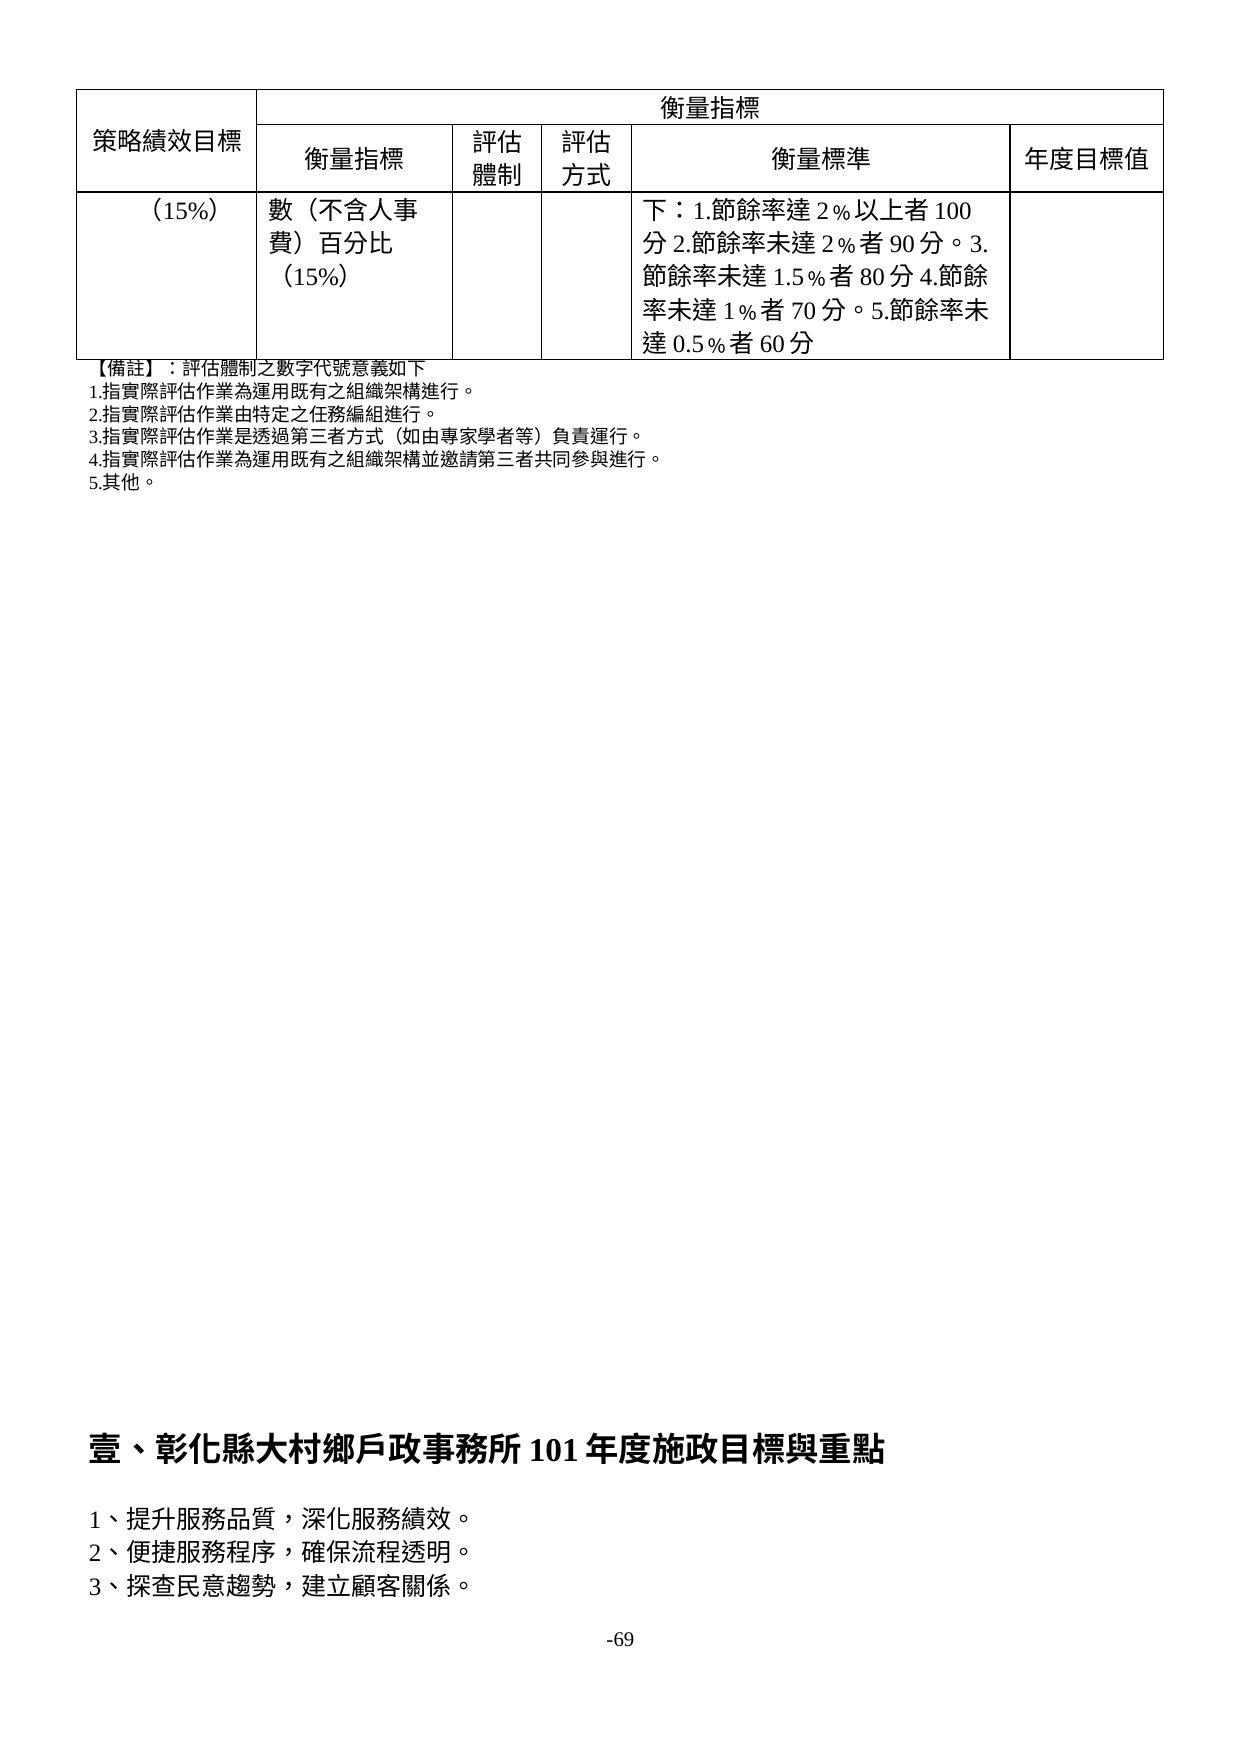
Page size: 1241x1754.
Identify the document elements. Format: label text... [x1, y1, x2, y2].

table_cell 評估方式 [542, 125, 631, 191]
table_cell [542, 193, 631, 359]
list 指實際評估作業為運用既有之組織架構並邀請第三者共同參與進行。 [88, 452, 1152, 471]
table_cell 衡量指標 [257, 125, 452, 191]
list 指實際評估作業為運用既有之組織架構進行。 [88, 383, 1152, 402]
list 提升服務品質，深化服務績效。 [88, 1502, 1152, 1535]
table_header 策略績效目標 [77, 90, 256, 191]
table_cell 衡量標準 [632, 125, 1009, 191]
table_cell [1011, 193, 1163, 359]
table_cell （15%） [77, 193, 256, 359]
table_cell [453, 193, 541, 359]
text 【備註】：評估體制之數字代號意義如下 [88, 360, 1152, 379]
table_cell 數（不含人事費）百分比（15%） [257, 193, 452, 359]
list 探查民意趨勢，建立顧客關係。 [88, 1568, 1152, 1602]
text 壹、彰化縣大村鄉戶政事務所101年度施政目標與重點 [88, 1435, 1152, 1468]
table_header 衡量指標 [257, 90, 1163, 124]
table_cell 下：1.節餘率達2﹪以上者100分2.節餘率未達2﹪者 90分。3.節餘率未達1.5﹪者 80分4.節餘率未達1﹪者 70分。5.節餘率未達0.5﹪者 60分 [632, 193, 1009, 359]
list 其他。 [88, 475, 1152, 493]
list 便捷服務程序，確保流程透明。 [88, 1535, 1152, 1568]
table_cell 評估體制 [453, 125, 541, 191]
list 指實際評估作業是透過第三者方式（如由專家學者等）負責運行。 [88, 429, 1152, 448]
table_cell 年度目標值 [1011, 125, 1163, 191]
list 指實際評估作業由特定之任務編組進行。 [88, 406, 1152, 425]
